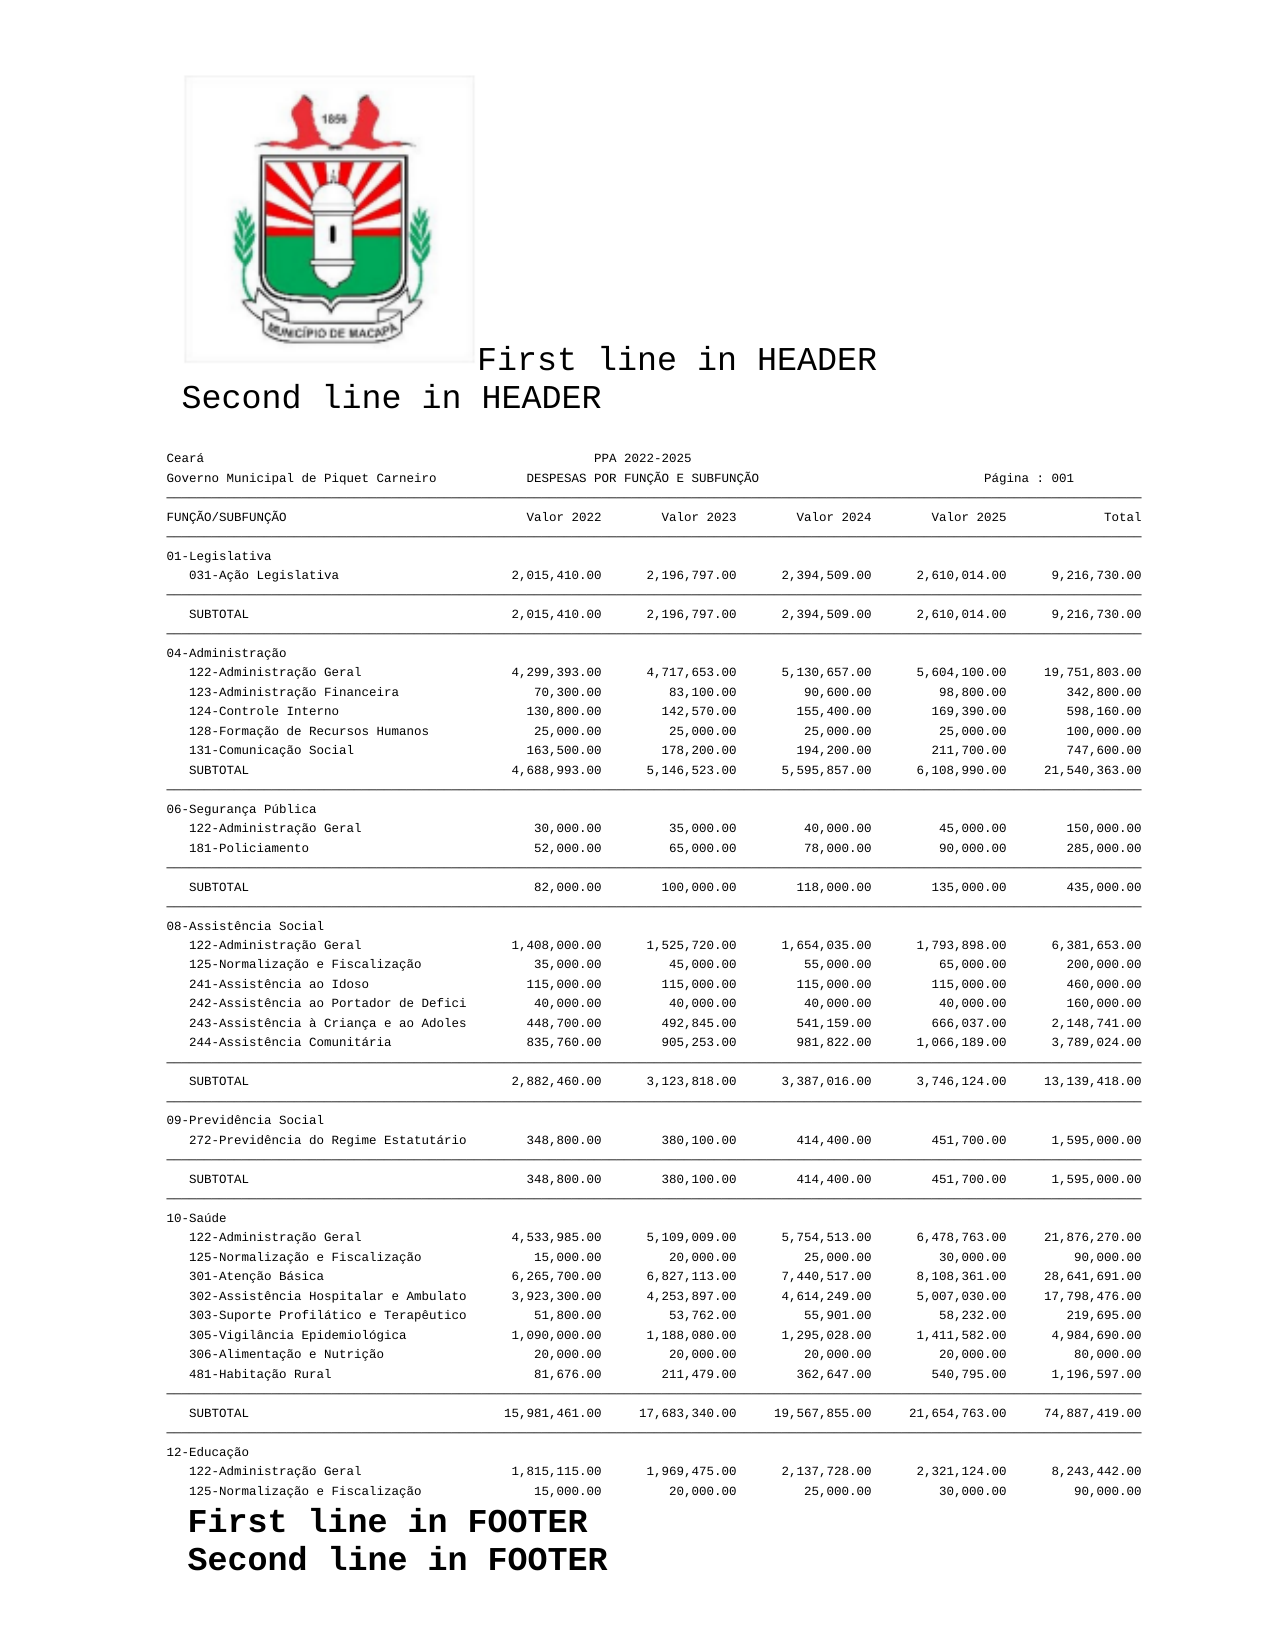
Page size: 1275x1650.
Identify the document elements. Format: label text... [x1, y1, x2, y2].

picture [181, 75, 477, 371]
text Ceará PPA 2022-2025 Governo Municipal de Piquet Carneiro DESPESAS POR FUNÇÃO E SUBFUNÇÃO Página : 001 —————————————————————————————————————————————————————————————————————————————————————————————————————————————————————————————————— FUNÇÃO/SUBFUNÇÃO Valor 2022 Valor 2023 Valor 2024 Valor 2025 Total —————————————————————————————————————————————————————————————————————————————————————————————————————————————————————————————————— 01-Legislativa 031-Ação Legislativa 2,015,410.00 2,196,797.00 2,394,509.00 2,610,014.00 9,216,730.00 —————————————————————————————————————————————————————————————————————————————————————————————————————————————————————————————————— SUBTOTAL 2,015,410.00 2,196,797.00 2,394,509.00 2,610,014.00 9,216,730.00 —————————————————————————————————————————————————————————————————————————————————————————————————————————————————————————————————— 04-Administração 122-Administração Geral 4,299,393.00 4,717,653.00 5,130,657.00 5,604,100.00 19,751,803.00 123-Administração Financeira 70,300.00 83,100.00 90,600.00 98,800.00 342,800.00 124-Controle Interno 130,800.00 142,570.00 155,400.00 169,390.00 598,160.00 128-Formação de Recursos Humanos 25,000.00 25,000.00 25,000.00 25,000.00 100,000.00 131-Comunicação Social 163,500.00 178,200.00 194,200.00 211,700.00 747,600.00 SUBTOTAL 4,688,993.00 5,146,523.00 5,595,857.00 6,108,990.00 21,540,363.00 —————————————————————————————————————————————————————————————————————————————————————————————————————————————————————————————————— 06-Segurança Pública 122-Administração Geral 30,000.00 35,000.00 40,000.00 45,000.00 150,000.00 181-Policiamento 52,000.00 65,000.00 78,000.00 90,000.00 285,000.00 —————————————————————————————————————————————————————————————————————————————————————————————————————————————————————————————————— SUBTOTAL 82,000.00 100,000.00 118,000.00 135,000.00 435,000.00 —————————————————————————————————————————————————————————————————————————————————————————————————————————————————————————————————— 08-Assistência Social 122-Administração Geral 1,408,000.00 1,525,720.00 1,654,035.00 1,793,898.00 6,381,653.00 125-Normalização e Fiscalização 35,000.00 45,000.00 55,000.00 65,000.00 200,000.00 241-Assistência ao Idoso 115,000.00 115,000.00 115,000.00 115,000.00 460,000.00 242-Assistência ao Portador de Defici 40,000.00 40,000.00 40,000.00 40,000.00 160,000.00 243-Assistência à Criança e ao Adoles 448,700.00 492,845.00 541,159.00 666,037.00 2,148,741.00 244-Assistência Comunitária 835,760.00 905,253.00 981,822.00 1,066,189.00 3,789,024.00 —————————————————————————————————————————————————————————————————————————————————————————————————————————————————————————————————— SUBTOTAL 2,882,460.00 3,123,818.00 3,387,016.00 3,746,124.00 13,139,418.00 —————————————————————————————————————————————————————————————————————————————————————————————————————————————————————————————————— 09-Previdência Social 272-Previdência do Regime Estatutário 348,800.00 380,100.00 414,400.00 451,700.00 1,595,000.00 —————————————————————————————————————————————————————————————————————————————————————————————————————————————————————————————————— SUBTOTAL 348,800.00 380,100.00 414,400.00 451,700.00 1,595,000.00 —————————————————————————————————————————————————————————————————————————————————————————————————————————————————————————————————— 10-Saúde 122-Administração Geral 4,533,985.00 5,109,009.00 5,754,513.00 6,478,763.00 21,876,270.00 125-Normalização e Fiscalização 15,000.00 20,000.00 25,000.00 30,000.00 90,000.00 301-Atenção Básica 6,265,700.00 6,827,113.00 7,440,517.00 8,108,361.00 28,641,691.00 302-Assistência Hospitalar e Ambulato 3,923,300.00 4,253,897.00 4,614,249.00 5,007,030.00 17,798,476.00 303-Suporte Profilático e Terapêutico 51,800.00 53,762.00 55,901.00 58,232.00 219,695.00 305-Vigilância Epidemiológica 1,090,000.00 1,188,080.00 1,295,028.00 1,411,582.00 4,984,690.00 306-Alimentação e Nutrição 20,000.00 20,000.00 20,000.00 20,000.00 80,000.00 481-Habitação Rural 81,676.00 211,479.00 362,647.00 540,795.00 1,196,597.00 —————————————————————————————————————————————————————————————————————————————————————————————————————————————————————————————————— SUBTOTAL 15,981,461.00 17,683,340.00 19,567,855.00 21,654,763.00 74,887,419.00 —————————————————————————————————————————————————————————————————————————————————————————————————————————————————————————————————— 12-Educação 122-Administração Geral 1,815,115.00 1,969,475.00 2,137,728.00 2,321,124.00 8,243,442.00 125-Normalização e Fiscalização 15,000.00 20,000.00 25,000.00 30,000.00 90,000.00 [166, 447, 1264, 1499]
